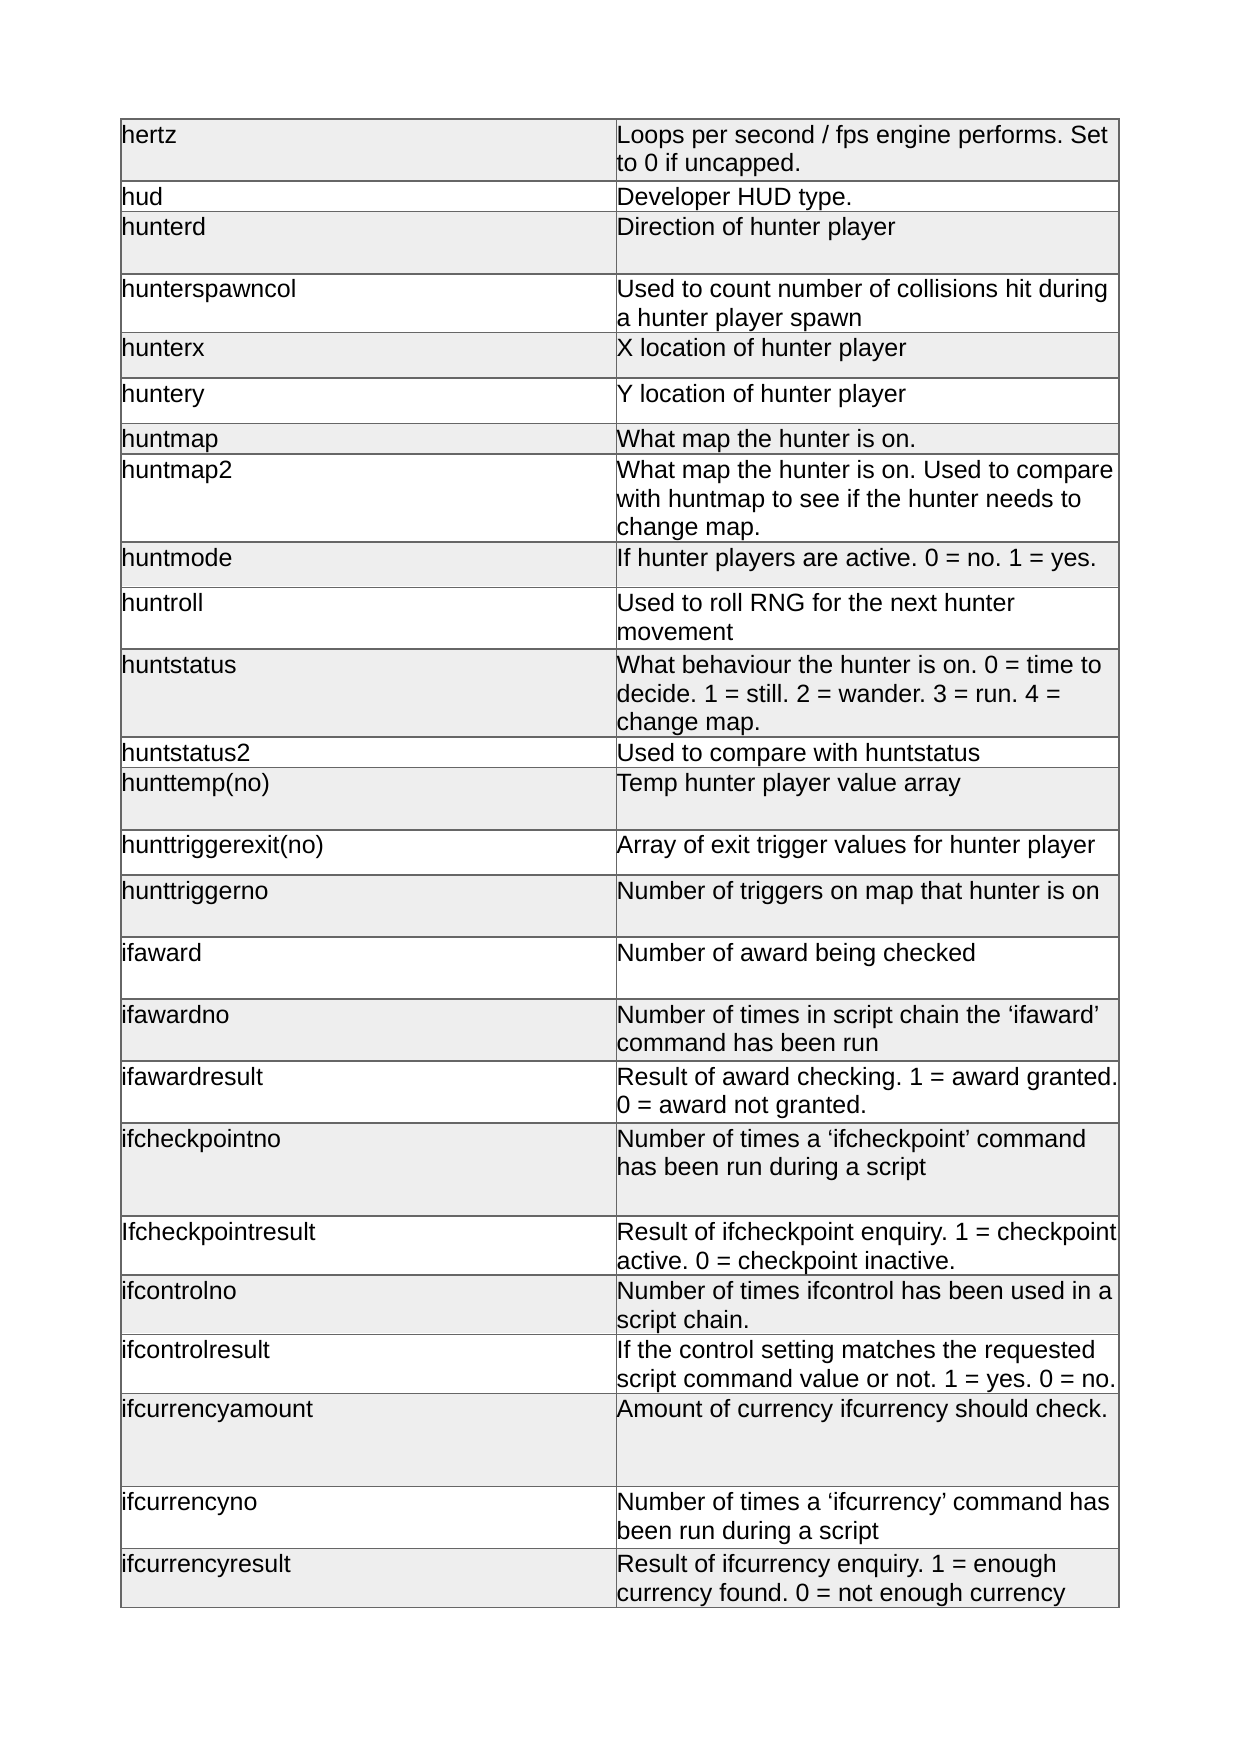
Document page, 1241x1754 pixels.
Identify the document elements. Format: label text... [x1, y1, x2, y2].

table_cell hunterspawncol [122, 275, 616, 332]
table_cell Y location of hunter player [617, 379, 1118, 422]
table_cell Number of times in script chain the ‘ifaward’ command has been run [617, 1000, 1118, 1060]
table_cell huntstatus2 [122, 738, 616, 767]
table_cell If hunter players are active. 0 = no. 1 = yes. [617, 543, 1118, 586]
table_cell What map the hunter is on. [617, 424, 1118, 453]
table_cell hunttriggerno [122, 876, 616, 936]
table_cell huntmode [122, 543, 616, 586]
table_cell X location of hunter player [617, 333, 1118, 377]
table_cell hertz [122, 120, 616, 180]
table_cell Amount of currency ifcurrency should check. [617, 1394, 1118, 1486]
table_cell ifcurrencyamount [122, 1394, 616, 1486]
table_cell ifawardno [122, 1000, 616, 1060]
table_cell hunterx [122, 333, 616, 377]
table_cell hud [122, 182, 616, 211]
table_cell Ifcheckpointresult [122, 1217, 616, 1274]
table_cell Array of exit trigger values for hunter player [617, 831, 1118, 874]
table_cell Used to count number of collisions hit during a hunter player spawn [617, 275, 1118, 332]
table_cell Number of times a ‘ifcurrency’ command has been run during a script [617, 1487, 1118, 1548]
table_cell Developer HUD type. [617, 182, 1118, 211]
table_cell If the control setting matches the requested script command value or not. 1 = yes. 0 = no. [617, 1335, 1118, 1392]
table_cell ifcheckpointno [122, 1124, 616, 1215]
table_cell ifcontrolno [122, 1276, 616, 1333]
table_cell ifcurrencyno [122, 1487, 616, 1548]
table_cell ifawardresult [122, 1062, 616, 1122]
table_cell What behaviour the hunter is on. 0 = time to decide. 1 = still. 2 = wander. 3 = run. 4 = change map. [617, 650, 1118, 736]
table_cell huntmap2 [122, 455, 616, 541]
table_cell huntroll [122, 588, 616, 648]
table_cell ifcurrencyresult [122, 1549, 616, 1607]
table_cell What map the hunter is on. Used to compare with huntmap to see if the hunter needs to change map. [617, 455, 1118, 541]
table_cell Number of award being checked [617, 938, 1118, 998]
table_cell Used to roll RNG for the next hunter movement [617, 588, 1118, 648]
table_cell Direction of hunter player [617, 212, 1118, 273]
table_cell Loops per second / fps engine performs. Set to 0 if uncapped. [617, 120, 1118, 180]
table_cell huntery [122, 379, 616, 422]
table_cell ifaward [122, 938, 616, 998]
table_cell huntmap [122, 424, 616, 453]
table_cell hunttriggerexit(no) [122, 831, 616, 874]
table_cell Result of ifcurrency enquiry. 1 = enough currency found. 0 = not enough currency [617, 1549, 1118, 1607]
table_cell hunterd [122, 212, 616, 273]
table_cell ifcontrolresult [122, 1335, 616, 1392]
table_cell Number of times a ‘ifcheckpoint’ command has been run during a script [617, 1124, 1118, 1215]
table_cell hunttemp(no) [122, 768, 616, 829]
table_cell Number of times ifcontrol has been used in a script chain. [617, 1276, 1118, 1333]
table_cell Used to compare with huntstatus [617, 738, 1118, 767]
table_cell huntstatus [122, 650, 616, 736]
table_cell Result of award checking. 1 = award granted. 0 = award not granted. [617, 1062, 1118, 1122]
table_cell Temp hunter player value array [617, 768, 1118, 829]
table_cell Number of triggers on map that hunter is on [617, 876, 1118, 936]
table_cell Result of ifcheckpoint enquiry. 1 = checkpoint active. 0 = checkpoint inactive. [617, 1217, 1118, 1274]
